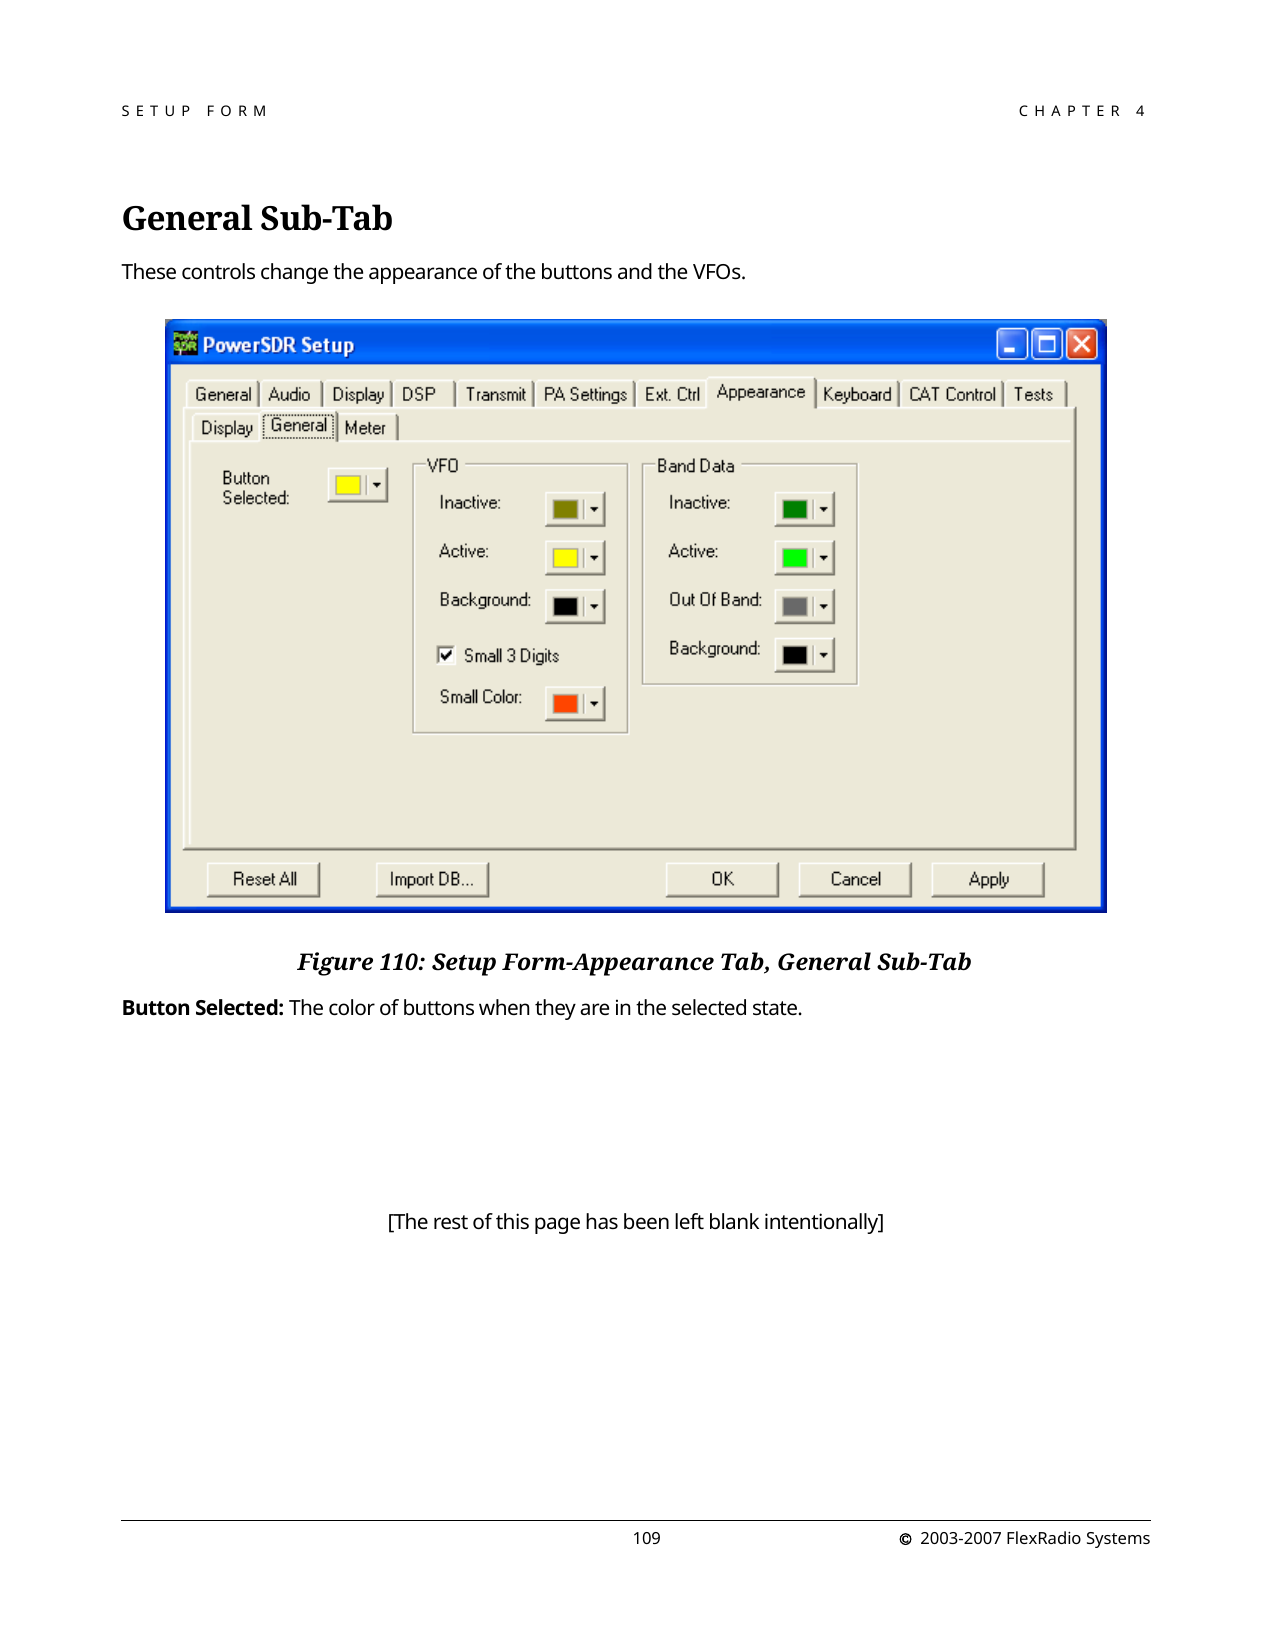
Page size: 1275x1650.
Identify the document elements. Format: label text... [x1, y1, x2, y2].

text [The rest of this page has been left blank intentionally] [121, 1207, 1151, 1235]
text Button Selected: The color of buttons when they are in the selected state. [121, 993, 1151, 1022]
picture [165, 319, 1107, 913]
text These controls change the appearance of the buttons and the VFOs. [121, 257, 1151, 285]
text Figure 110: Setup Form-Appearance Tab, General Sub-Tab [121, 946, 1151, 977]
subtitle General Sub-Tab [121, 195, 1151, 240]
